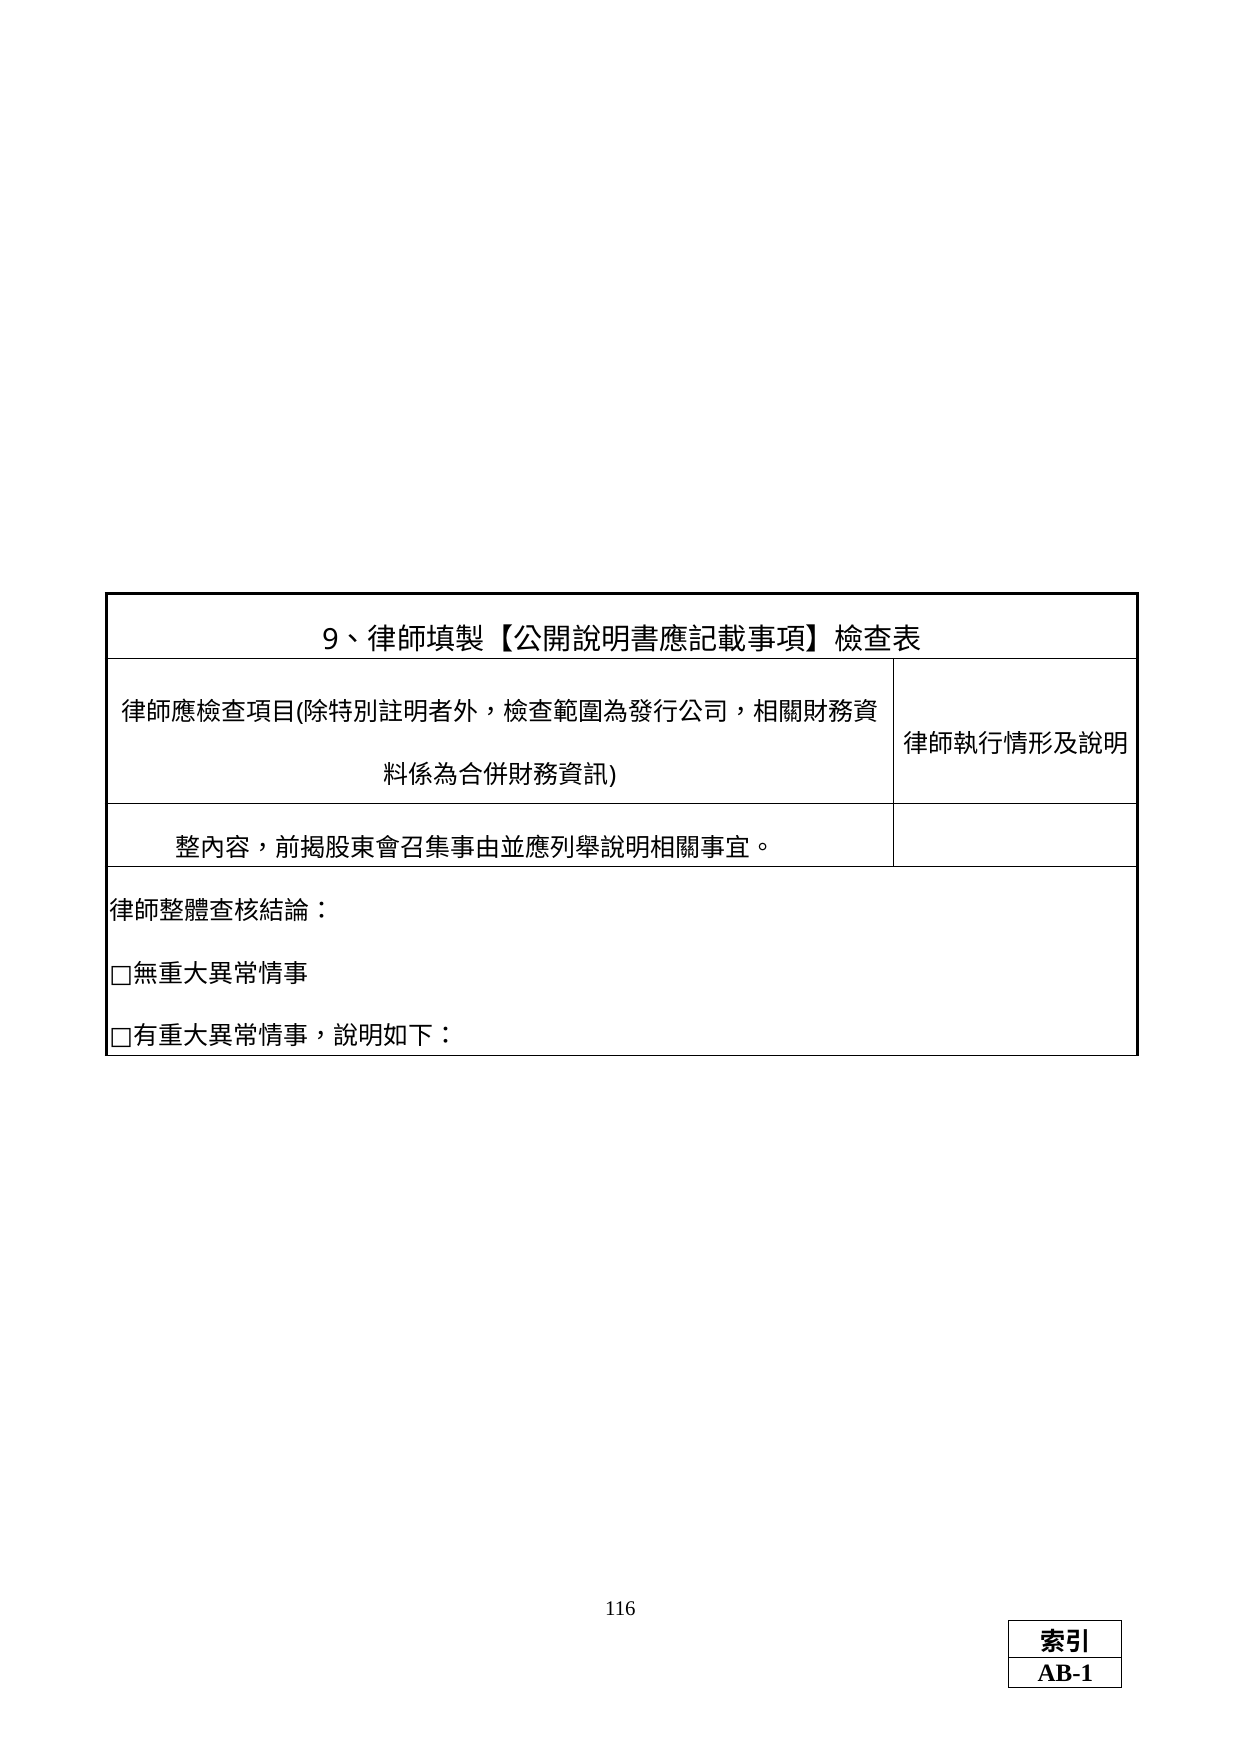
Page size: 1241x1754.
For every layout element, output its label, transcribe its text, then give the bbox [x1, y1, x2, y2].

table_cell [894, 804, 1136, 866]
table_header 9、律師填製【公開說明書應記載事項】檢查表 [108, 595, 1136, 658]
table_cell 律師整體查核結論： □無重大異常情事 □有重大異常情事，說明如下： [108, 867, 1136, 1055]
table_cell 整內容，前揭股東會召集事由並應列舉說明相關事宜。 [108, 804, 893, 866]
table_cell 律師執行情形及說明 [894, 659, 1136, 803]
table_cell 律師應檢查項目(除特別註明者外，檢查範圍為發行公司，相關財務資料係為合併財務資訊) [108, 659, 893, 803]
